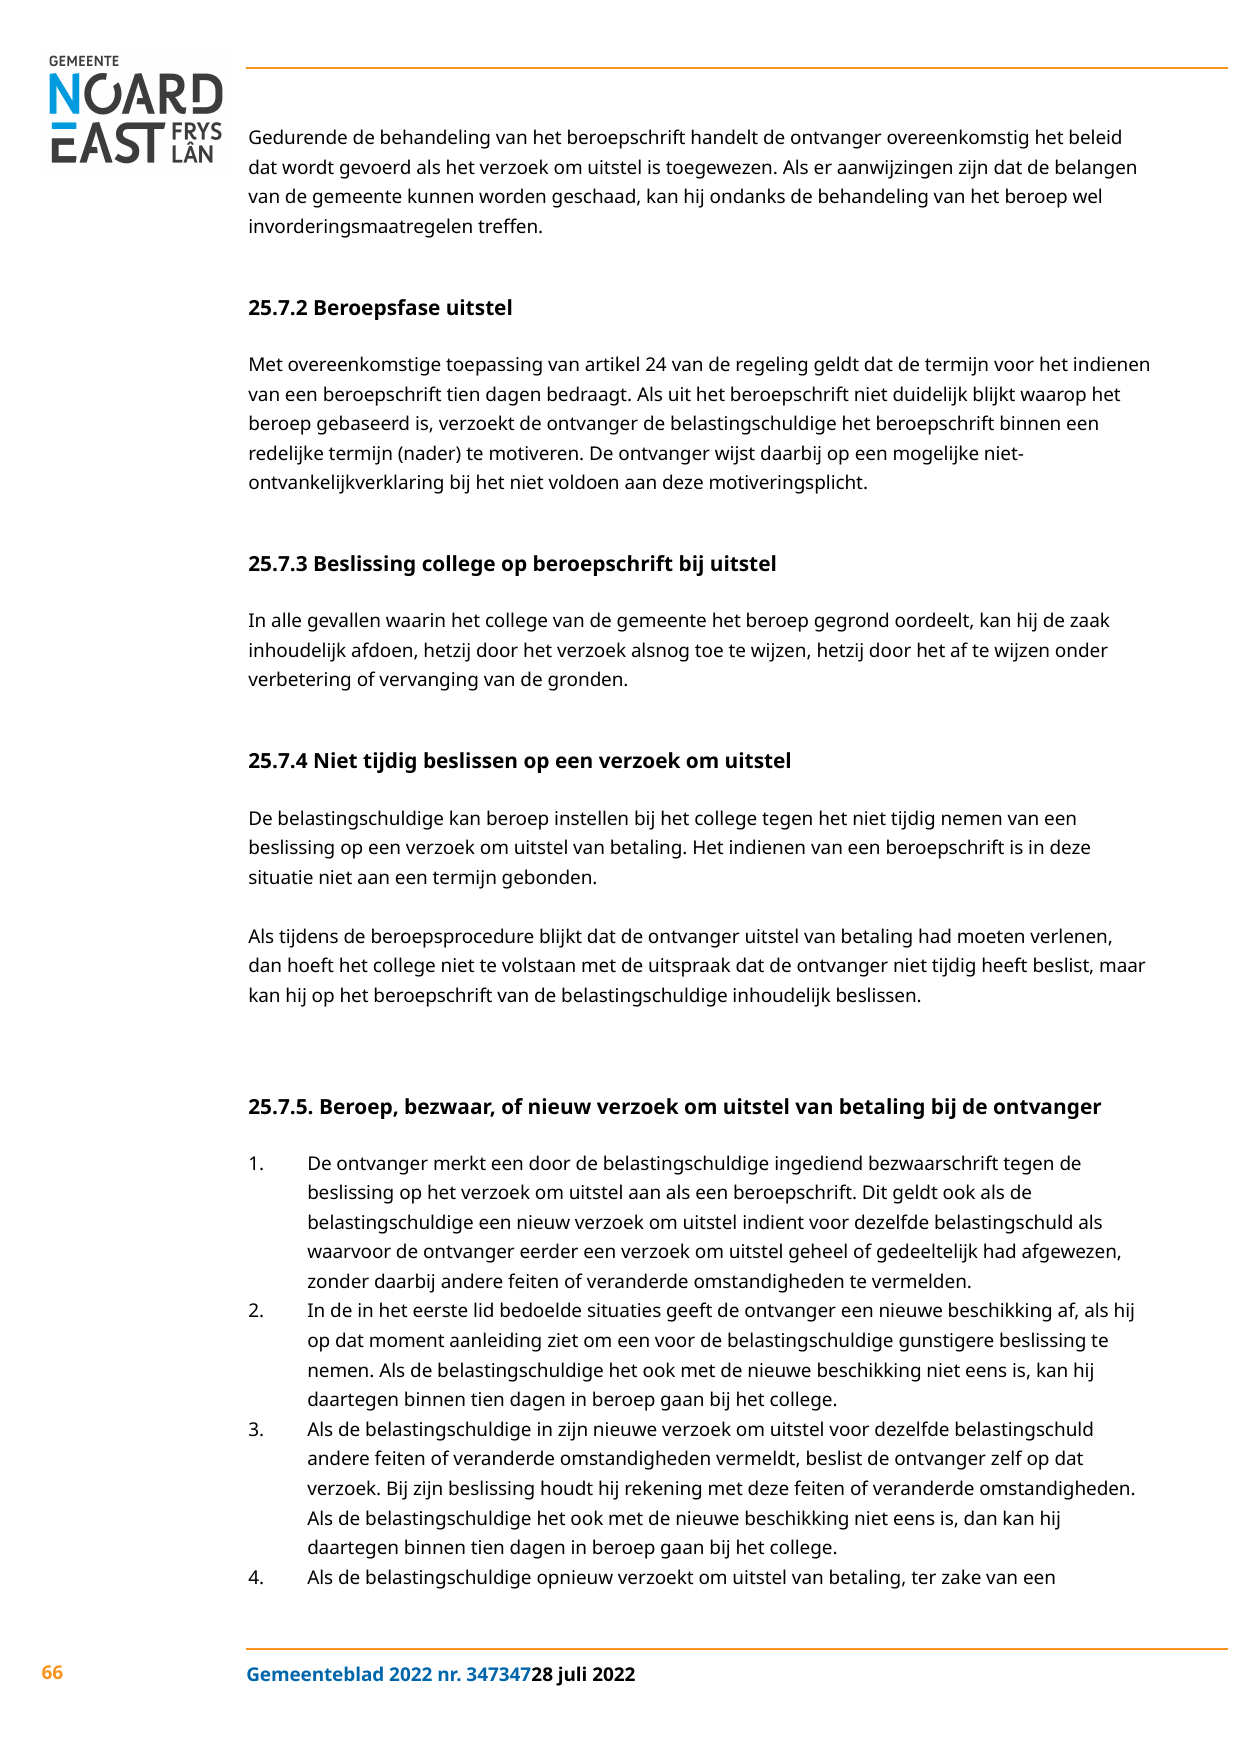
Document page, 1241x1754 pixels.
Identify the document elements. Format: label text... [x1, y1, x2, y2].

text In alle gevallen waarin het college van de gemeente het beroep gegrond oordeelt, kan hij de zaak inhoudelijk afdoen, hetzij door het verzoek alsnog toe te wijzen, hetzij door het af te wijzen onder verbetering of vervanging van de gronden. [248, 607, 1152, 692]
text 25.7.2 Beroepsfase uitstel [248, 293, 1152, 322]
picture [41, 47, 231, 172]
text Met overeenkomstige toepassing van artikel 24 van de regeling geldt dat de termijn voor het indienen van een beroepschrift tien dagen bedraagt. Als uit het beroepschrift niet duidelijk blijkt waarop het beroep gebaseerd is, verzoekt de ontvanger de belastingschuldige het beroepschrift binnen een redelijke termijn (nader) te motiveren. De ontvanger wijst daarbij op een mogelijke niet-ontvankelijkverklaring bij het niet voldoen aan deze motiveringsplicht. [248, 351, 1152, 495]
text Als tijdens de beroepsprocedure blijkt dat de ontvanger uitstel van betaling had moeten verlenen, dan hoeft het college niet te volstaan met de uitspraak dat de ontvanger niet tijdig heeft beslist, maar kan hij op het beroepschrift van de belastingschuldige inhoudelijk beslissen. [248, 923, 1152, 1008]
list In de in het eerste lid bedoelde situaties geeft de ontvanger een nieuwe beschikking af, als hij op dat moment aanleiding ziet om een voor de belastingschuldige gunstigere beslissing te nemen. Als de belastingschuldige het ook met de nieuwe beschikking niet eens is, kan hij daartegen binnen tien dagen in beroep gaan bij het college. [248, 1298, 1152, 1412]
list De ontvanger merkt een door de belastingschuldige ingediend bezwaarschrift tegen de beslissing op het verzoek om uitstel aan als een beroepschrift. Dit geldt ook als de belastingschuldige een nieuw verzoek om uitstel indient voor dezelfde belastingschuld als waarvoor de ontvanger eerder een verzoek om uitstel geheel of gedeeltelijk had afgewezen, zonder daarbij andere feiten of veranderde omstandigheden te vermelden. [248, 1150, 1152, 1294]
text De belastingschuldige kan beroep instellen bij het college tegen het niet tijdig nemen van een beslissing op een verzoek om uitstel van betaling. Het indienen van een beroepschrift is in deze situatie niet aan een termijn gebonden. [248, 805, 1152, 889]
text 25.7.3 Beslissing college op beroepschrift bij uitstel [248, 549, 1152, 578]
text 25.7.5. Beroep, bezwaar, of nieuw verzoek om uitstel van betaling bij de ontvanger [248, 1092, 1152, 1120]
text Gedurende de behandeling van het beroepschrift handelt de ontvanger overeenkomstig het beleid dat wordt gevoerd als het verzoek om uitstel is toegewezen. Als er aanwijzingen zijn dat de belangen van de gemeente kunnen worden geschaad, kan hij ondanks de behandeling van het beroep wel invorderingsmaatregelen treffen. [248, 124, 1152, 239]
list Als de belastingschuldige opnieuw verzoekt om uitstel van betaling, ter zake van een [248, 1564, 1152, 1590]
text 25.7.4 Niet tijdig beslissen op een verzoek om uitstel [248, 747, 1152, 775]
list Als de belastingschuldige in zijn nieuwe verzoek om uitstel voor dezelfde belastingschuld andere feiten of veranderde omstandigheden vermeldt, beslist de ontvanger zelf op dat verzoek. Bij zijn beslissing houdt hij rekening met deze feiten of veranderde omstandigheden. Als de belastingschuldige het ook met de nieuwe beschikking niet eens is, dan kan hij daartegen binnen tien dagen in beroep gaan bij het college. [248, 1416, 1152, 1560]
